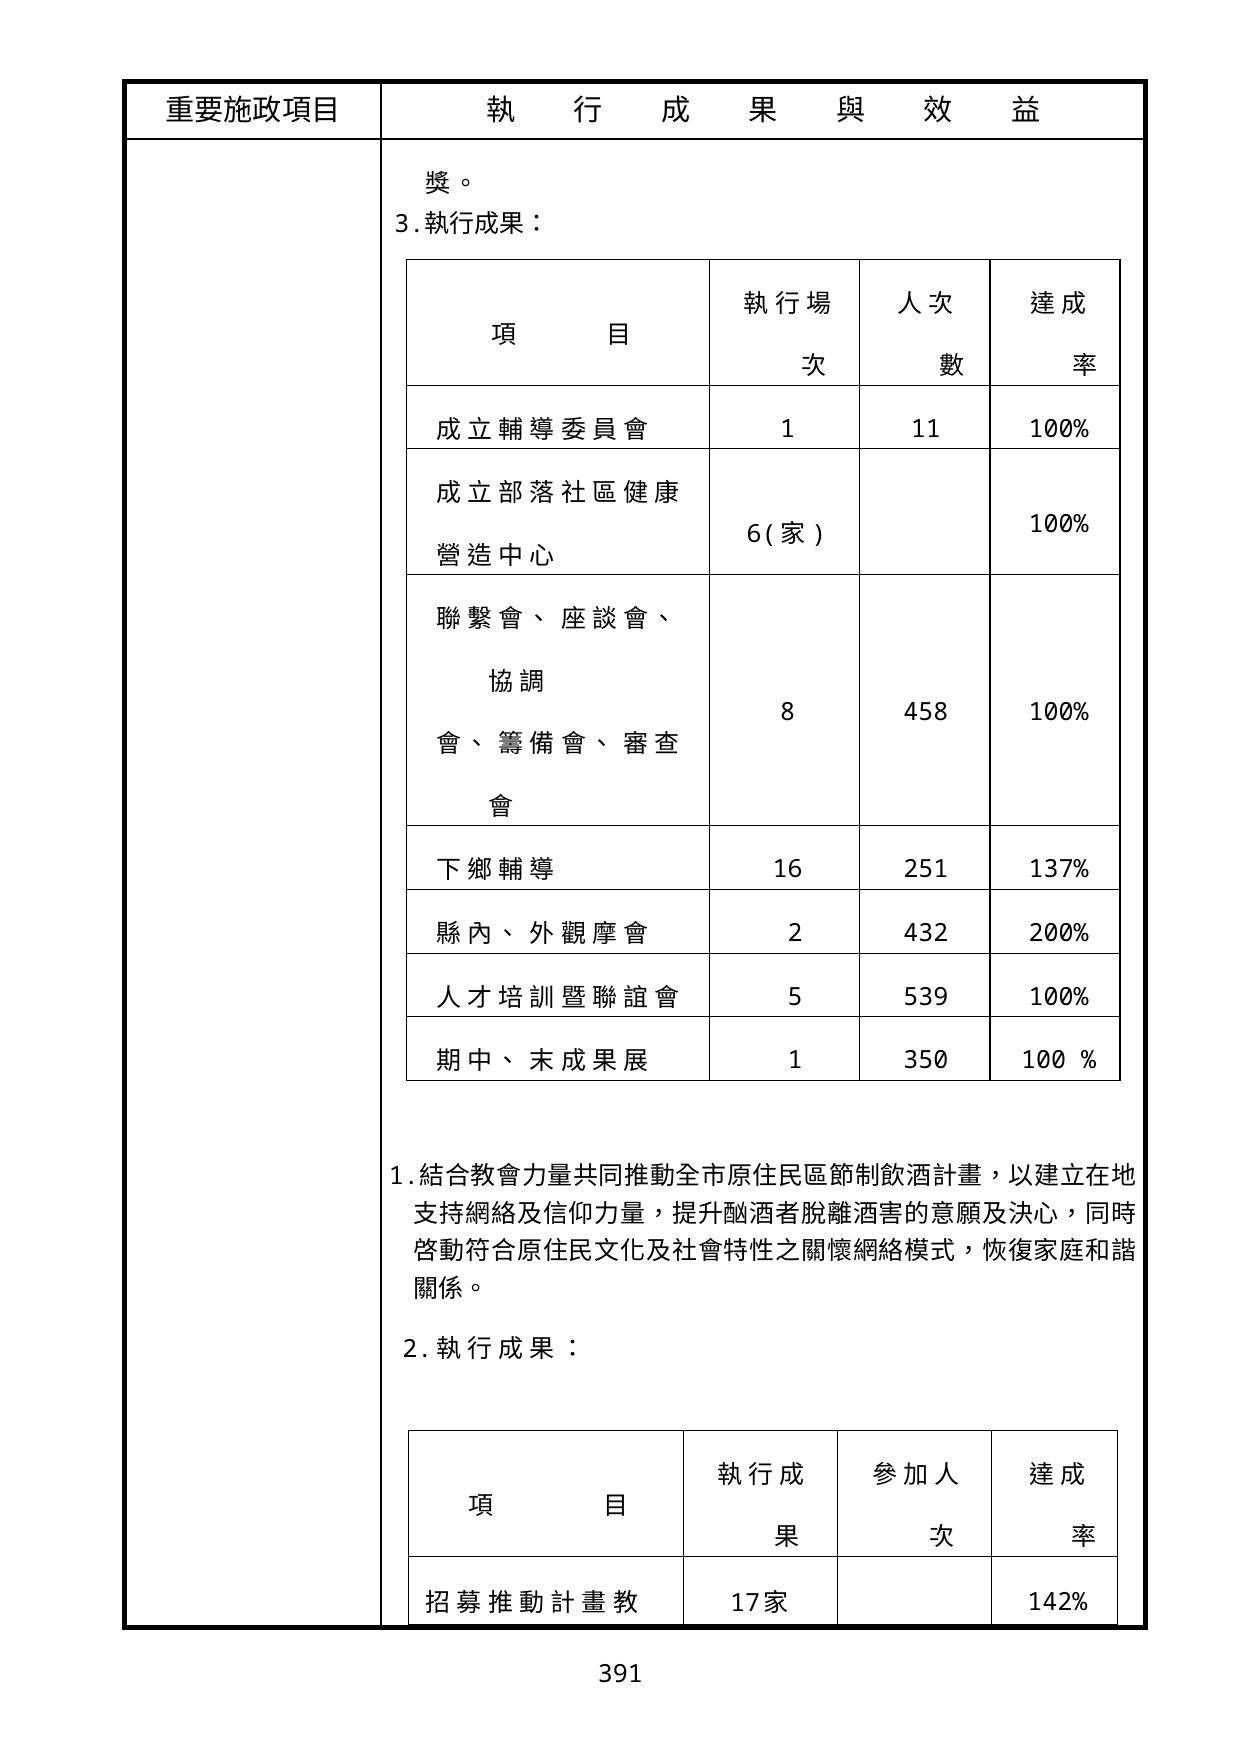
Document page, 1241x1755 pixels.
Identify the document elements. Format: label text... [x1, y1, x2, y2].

table_cell 1 [710, 386, 859, 448]
table_cell [860, 449, 989, 574]
table_cell 期中、末成果展 [407, 1017, 709, 1079]
table_header 執行成果 [684, 1431, 837, 1556]
table_cell 251 [860, 826, 989, 889]
table_header 項 目 [409, 1431, 683, 1556]
table_cell 5 [710, 954, 859, 1016]
table_cell 招募推動計畫教 [409, 1557, 683, 1624]
table_cell 1 [710, 1017, 859, 1079]
table_header 人次數 [860, 260, 989, 385]
table_cell 350 [860, 1017, 989, 1079]
table_cell 432 [860, 890, 989, 952]
table_cell 100% [991, 954, 1119, 1016]
table_cell 137% [991, 826, 1119, 889]
table_header 達成率 [991, 260, 1119, 385]
table_cell 2 [710, 890, 859, 952]
table_cell 16 [710, 826, 859, 889]
table_cell 539 [860, 954, 989, 1016]
table_cell 458 [860, 575, 989, 825]
table_cell 100 % [991, 1017, 1119, 1079]
table_cell 100% [991, 575, 1119, 825]
table_header 達成率 [992, 1431, 1117, 1556]
table_cell 6(家) [710, 449, 859, 574]
table_cell 人才培訓暨聯誼會 [407, 954, 709, 1016]
table_cell 8 [710, 575, 859, 825]
table_cell 100% [991, 449, 1119, 574]
table_header 執 行 成 果 與 效 益 [382, 84, 1143, 138]
table_cell 17家 [684, 1557, 837, 1624]
table_cell 縣內、外觀摩會 [407, 890, 709, 952]
table_cell [127, 140, 380, 1625]
table_header 執行場次 [710, 260, 859, 385]
table_cell 成立部落社區健康 營造中心 [407, 449, 709, 574]
table_header 重要施政項目 [127, 84, 380, 138]
table_cell 142% [992, 1557, 1117, 1624]
table_cell 成立輔導委員會 [407, 386, 709, 448]
table_header 參加人次 [838, 1431, 991, 1556]
table_cell 聯繫會、座談會、協調 會、籌備會、審查會 [407, 575, 709, 825]
table_header 項 目 [407, 260, 709, 385]
table_cell 100% [991, 386, 1119, 448]
table_cell 11 [860, 386, 989, 448]
table_cell 獎。 3.執行成果： 1.結合教會力量共同推動全市原住民區節制飲酒計畫，以建立在地支持網絡及信仰力量，提升酗酒者脫離酒害的意願及決心，同時啓動符合原住民文化及社會特性之關懷網絡模式，恢復家庭和諧關係。 2.執行成果： [382, 140, 1143, 1625]
table_cell [838, 1557, 991, 1624]
table_cell 下鄉輔導 [407, 826, 709, 889]
table_cell 200% [991, 890, 1119, 952]
